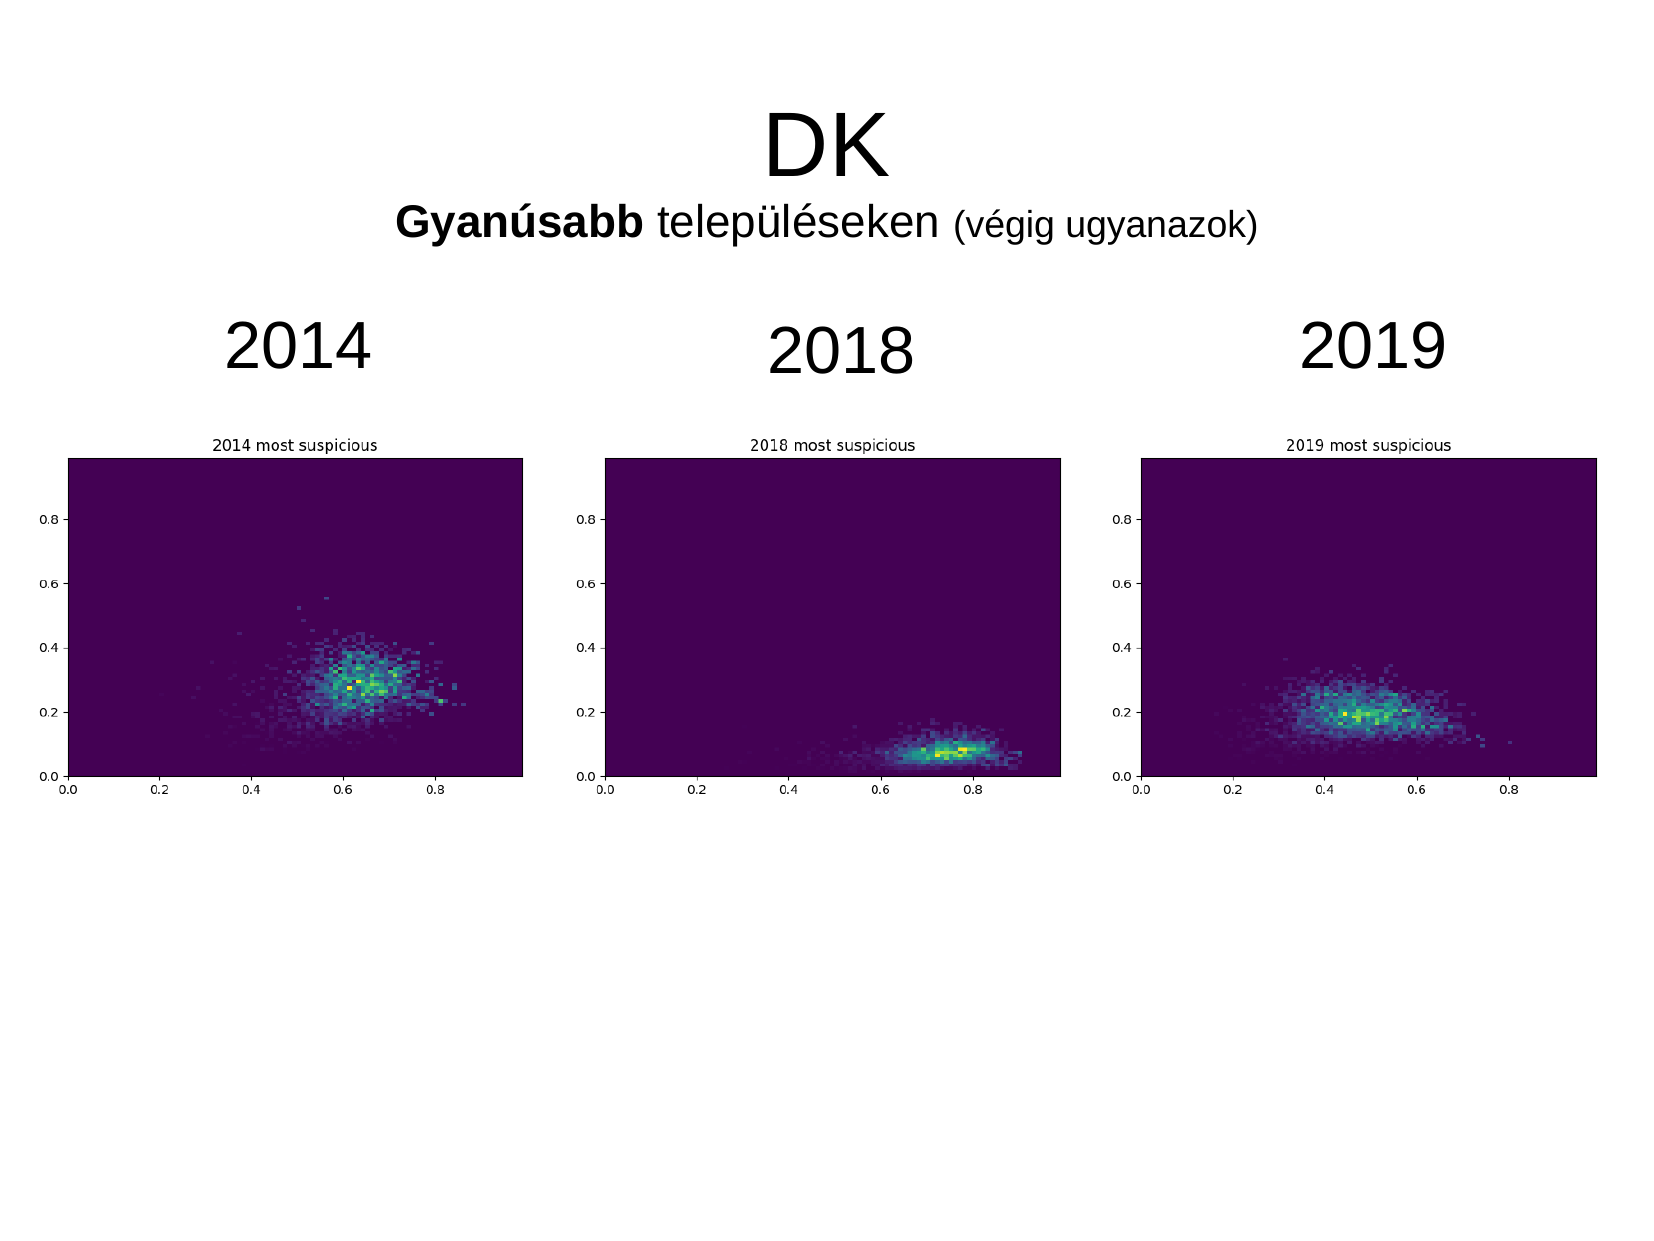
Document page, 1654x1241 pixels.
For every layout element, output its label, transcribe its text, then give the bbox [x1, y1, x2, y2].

list 2019 [1228, 307, 1477, 384]
list 2018 [696, 312, 945, 389]
title DK Gyanúsabb településeken (végig ugyanazok) [82, 67, 1571, 275]
picture [0, 408, 1654, 821]
list 2014 [153, 307, 402, 384]
